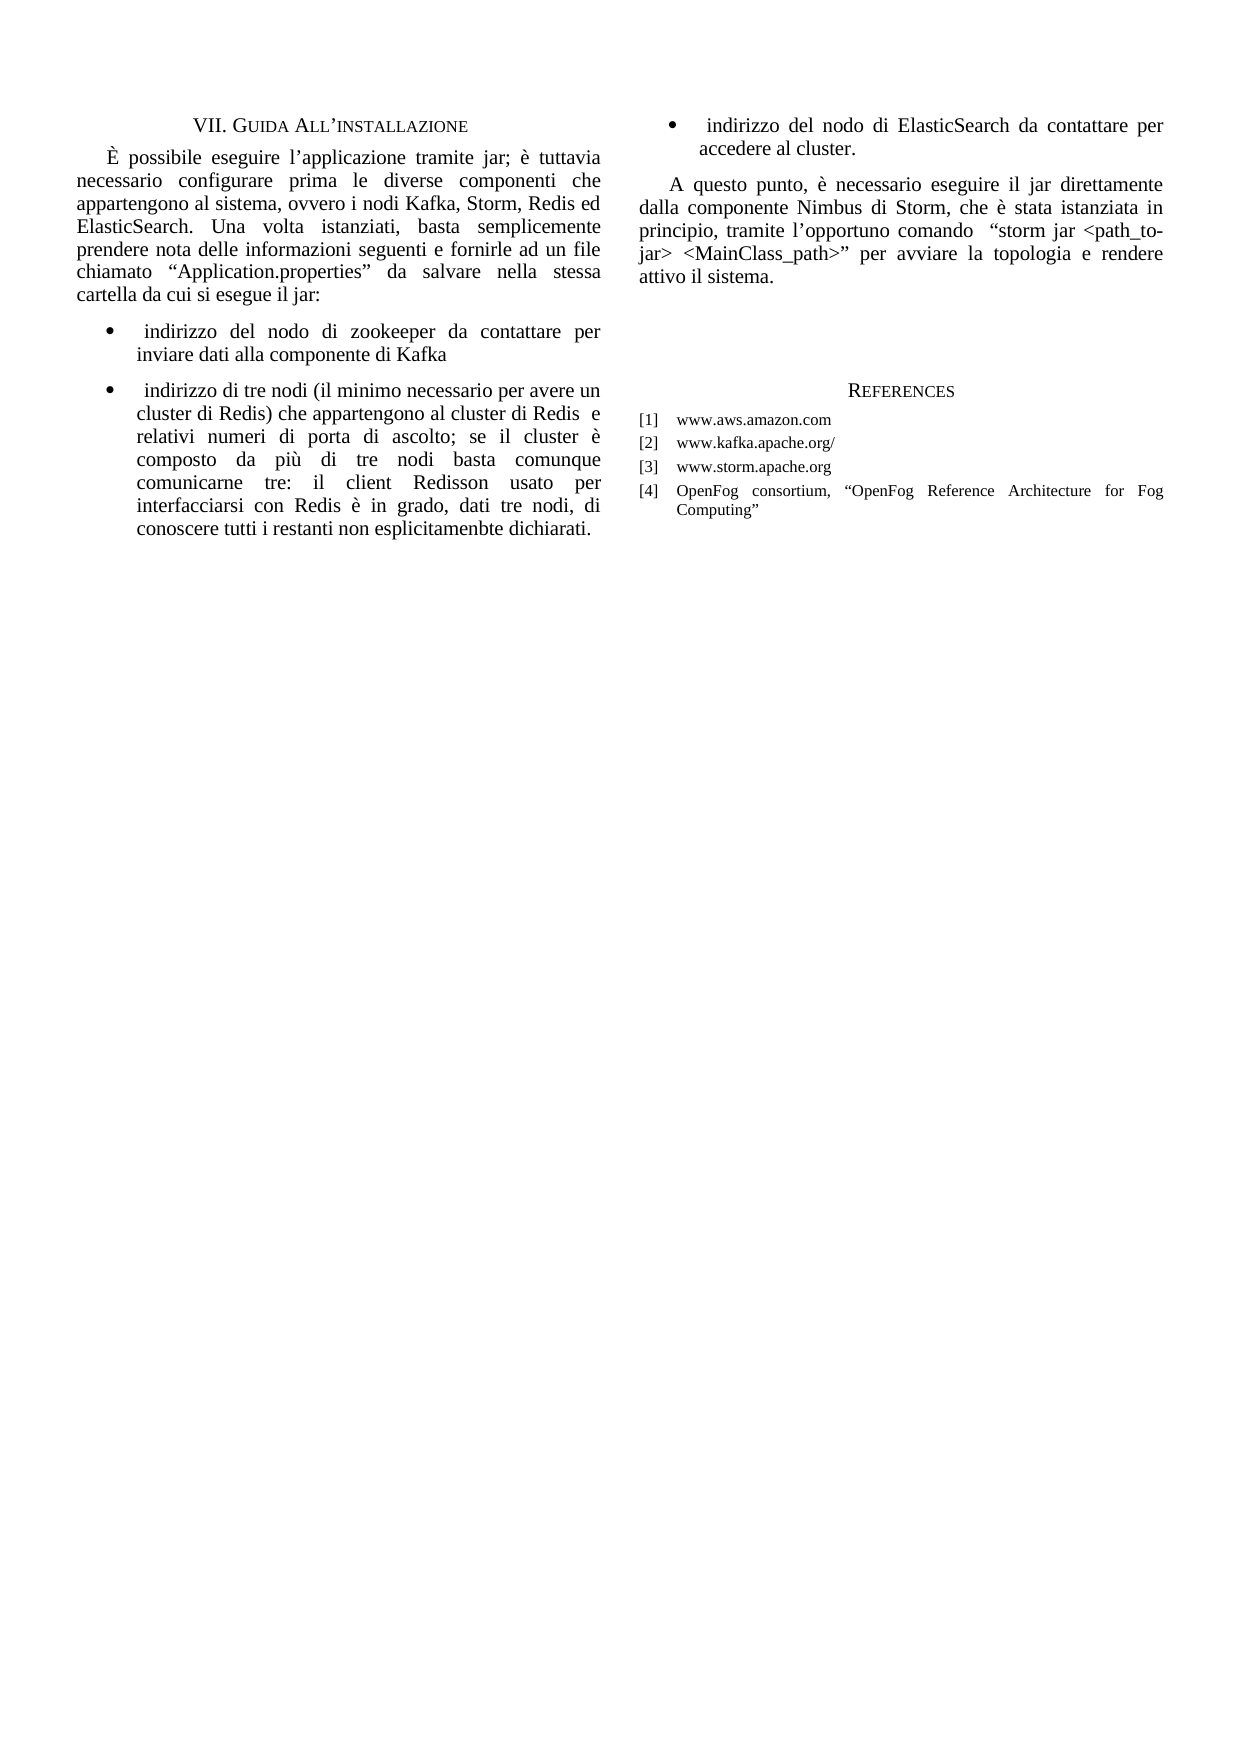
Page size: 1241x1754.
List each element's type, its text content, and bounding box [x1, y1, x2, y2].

list indirizzo di tre nodi (il minimo necessario per avere un cluster di Redis) che appartengono al cluster di Redis e relativi numeri di porta di ascolto; se il cluster è composto da più di tre nodi basta comunque comunicarne tre: il client Redisson usato per interfacciarsi con Redis è in grado, dati tre nodi, di conoscere tutti i restanti non esplicitamenbte dichiarati. [106, 378, 601, 540]
list www.storm.apache.org [639, 458, 1164, 477]
subtitle References [639, 377, 1164, 402]
text È possibile eseguire l’applicazione tramite jar; è tuttavia necessario configurare prima le diverse componenti che appartengono al sistema, ovvero i nodi Kafka, Storm, Redis ed ElasticSearch. Una volta istanziati, basta semplicemente prendere nota delle informazioni seguenti e fornirle ad un file chiamato “Application.properties” da salvare nella stessa cartella da cui si esegue il jar: [76, 145, 601, 306]
subtitle Guida All’installazione [76, 112, 601, 137]
list www.aws.amazon.com [639, 410, 1164, 429]
list www.kafka.apache.org/ [639, 434, 1164, 453]
list OpenFog consortium, “OpenFog Reference Architecture for Fog Computing” [639, 482, 1164, 519]
text A questo punto, è necessario eseguire il jar direttamente dalla componente Nimbus di Storm, che è stata istanziata in principio, tramite l’opportuno comando “storm jar <path_to-jar> <MainClass_path>” per avviare la topologia e rendere attivo il sistema. [639, 172, 1164, 288]
list indirizzo del nodo di zookeeper da contattare per inviare dati alla componente di Kafka [106, 319, 601, 366]
list indirizzo del nodo di ElasticSearch da contattare per accedere al cluster. [669, 112, 1164, 159]
